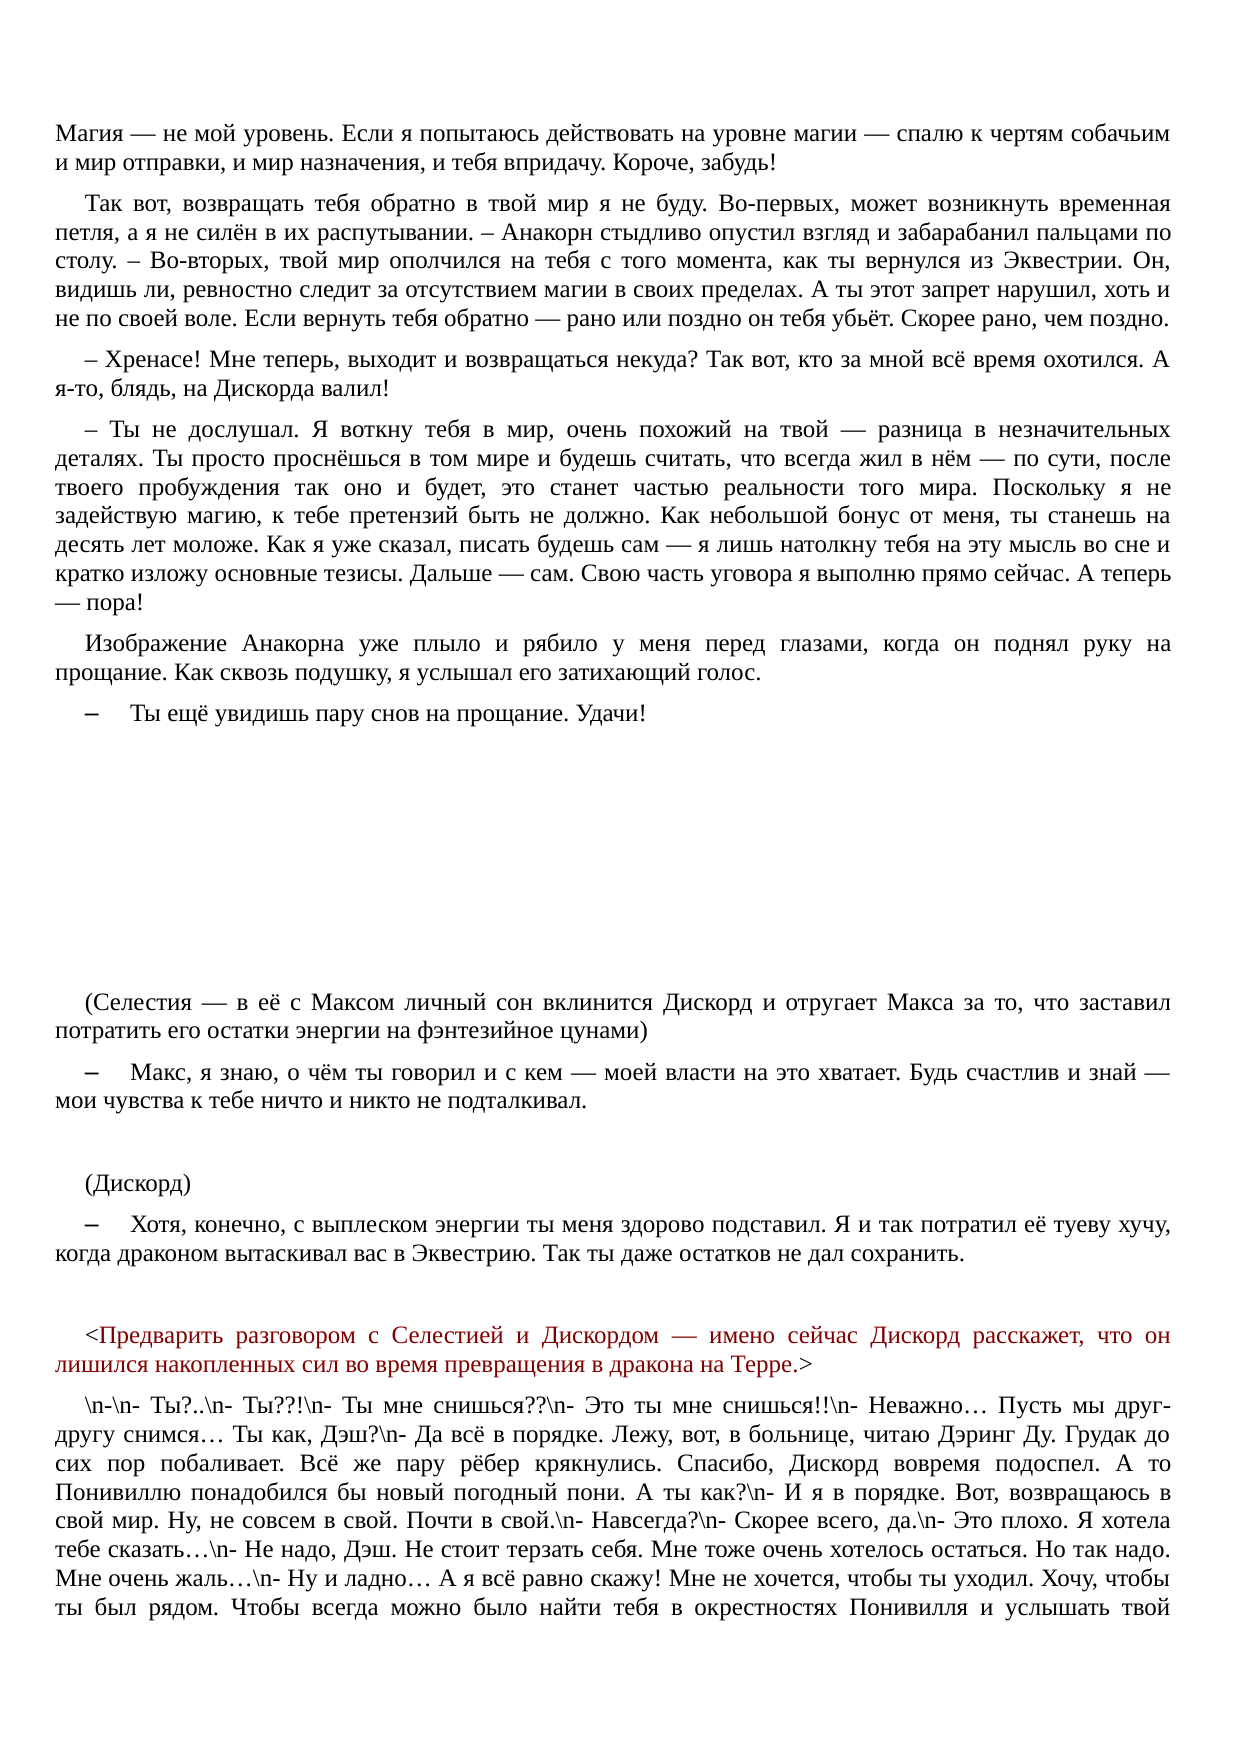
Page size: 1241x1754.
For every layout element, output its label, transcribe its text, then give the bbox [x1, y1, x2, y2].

text <Предварить разговором с Селестией и Дискордом — имено сейчас Дискорд расскажет, что он лишился накопленных сил во время превращения в дракона на Терре.> [55, 1321, 1172, 1378]
list Хотя, конечно, с выплеском энергии ты меня здорово подставил. Я и так потратил её туеву хучу, когда драконом вытаскивал вас в Эквестрию. Так ты даже остатков не дал сохранить. [55, 1209, 1172, 1267]
text (Селестия — в её с Максом личный сон вклинится Дискорд и отругает Макса за то, что заставил потратить его остатки энергии на фэнтезийное цунами) [55, 987, 1172, 1044]
text (Дискорд) [55, 1168, 1172, 1197]
list Макс, я знаю, о чём ты говорил и с кем — моей власти на это хватает. Будь счастлив и знай — мои чувства к тебе ничто и никто не подталкивал. [55, 1057, 1172, 1114]
text \n-\n- Ты?..\n- Ты??!\n- Ты мне снишься??\n- Это ты мне снишься!!\n- Неважно… Пусть мы друг-другу снимся… Ты как, Дэш?\n- Да всё в порядке. Лежу, вот, в больнице, читаю Дэринг Ду. Грудак до сих пор побаливает. Всё же пару рёбер крякнулись. Спасибо, Дискорд вовремя подоспел. А то Понивиллю понадобился бы новый погодный пони. А ты как?\n- И я в порядке. Вот, возвращаюсь в свой мир. Ну, не совсем в свой. Почти в свой.\n- Навсегда?\n- Скорее всего, да.\n- Это плохо. Я хотела тебе сказать…\n- Не надо, Дэш. Не стоит терзать себя. Мне тоже очень хотелось остаться. Но так надо. Мне очень жаль…\n- Ну и ладно… А я всё равно скажу! Мне не хочется, чтобы ты уходил. Хочу, чтобы ты был рядом. Чтобы всегда можно было найти тебя в окрестностях Понивилля и услышать твой [55, 1391, 1172, 1621]
text Изображение Анакорна уже плыло и рябило у меня перед глазами, когда он поднял руку на прощание. Как сквозь подушку, я услышал его затихающий голос. [55, 628, 1172, 686]
text – Ты не дослушал. Я воткну тебя в мир, очень похожий на твой — разница в незначительных деталях. Ты просто проснёшься в том мире и будешь считать, что всегда жил в нём — по сути, после твоего пробуждения так оно и будет, это станет частью реальности того мира. Поскольку я не задействую магию, к тебе претензий быть не должно. Как небольшой бонус от меня, ты станешь на десять лет моложе. Как я уже сказал, писать будешь сам — я лишь натолкну тебя на эту мысль во сне и кратко изложу основные тезисы. Дальше — сам. Свою часть уговора я выполню прямо сейчас. А теперь — пора! [55, 414, 1172, 616]
text Магия — не мой уровень. Если я попытаюсь действовать на уровне магии — спалю к чертям собачьим и мир отправки, и мир назначения, и тебя впридачу. Короче, забудь! [55, 118, 1172, 176]
text – Хренасе! Мне теперь, выходит и возвращаться некуда? Так вот, кто за мной всё время охотился. А я-то, блядь, на Дискорда валил! [55, 344, 1172, 402]
text Так вот, возвращать тебя обратно в твой мир я не буду. Во-первых, может возникнуть временная петля, а я не силён в их распутывании. – Анакорн стыдливо опустил взгляд и забарабанил пальцами по столу. – Во-вторых, твой мир ополчился на тебя с того момента, как ты вернулся из Эквестрии. Он, видишь ли, ревностно следит за отсутствием магии в своих пределах. А ты этот запрет нарушил, хоть и не по своей воле. Если вернуть тебя обратно — рано или поздно он тебя убьёт. Скорее рано, чем поздно. [55, 188, 1172, 332]
list Ты ещё увидишь пару снов на прощание. Удачи! [55, 698, 1172, 727]
